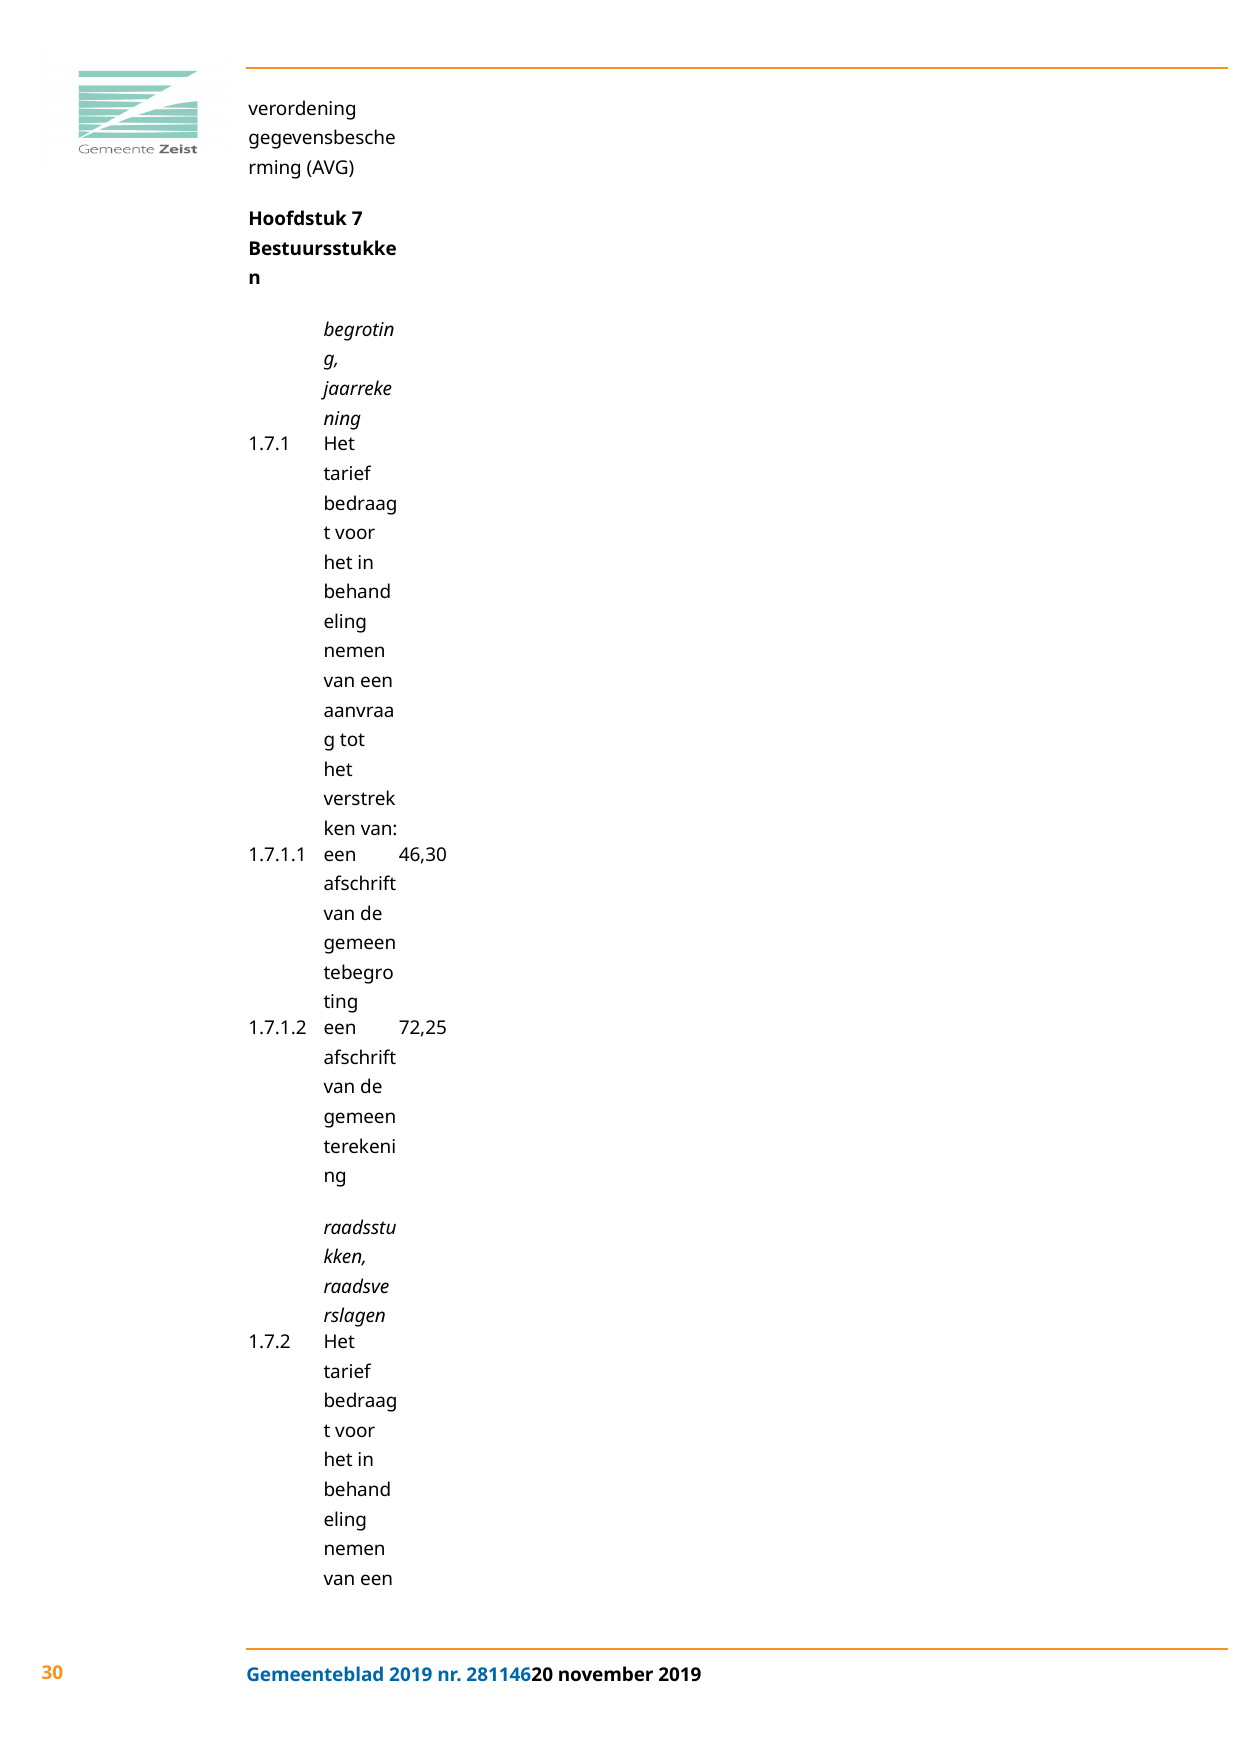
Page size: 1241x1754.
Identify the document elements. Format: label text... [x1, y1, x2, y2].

table_cell [399, 1188, 474, 1214]
table_cell 1.7.1 [248, 431, 323, 841]
table_cell [399, 431, 474, 841]
table_cell [399, 316, 474, 431]
table_cell [399, 205, 474, 290]
table_cell [323, 1188, 398, 1214]
table_cell begroting, jaarrekening [323, 316, 398, 431]
table_cell Hoofdstuk 7 Bestuursstukken [248, 205, 398, 290]
table_cell [399, 180, 474, 205]
table_cell raadsstukken, raadsverslagen [323, 1214, 398, 1328]
table_cell [399, 1328, 474, 1591]
table_cell [399, 1214, 474, 1328]
table_cell [248, 316, 323, 431]
table_cell verordening gegevensbescherming (AVG) [248, 95, 398, 180]
table_cell 46,30 [399, 841, 474, 1014]
table_cell [399, 95, 474, 180]
table_cell [248, 180, 398, 205]
table_cell Het tarief bedraagt voor het in behandeling nemen van een [323, 1328, 398, 1591]
table_cell [248, 1188, 323, 1214]
table_cell 1.7.1.2 [248, 1015, 323, 1188]
table_cell [248, 1214, 323, 1328]
table_cell 1.7.2 [248, 1328, 323, 1591]
table_cell 72,25 [399, 1015, 474, 1188]
table_cell [248, 290, 323, 316]
table_cell [323, 290, 398, 316]
table_cell [399, 290, 474, 316]
table_cell 1.7.1.1 [248, 841, 323, 1014]
picture [41, 47, 231, 172]
table_cell een afschrift van de gemeentebegroting [323, 841, 398, 1014]
table_cell een afschrift van de gemeenterekening [323, 1015, 398, 1188]
table_cell Het tarief bedraagt voor het in behandeling nemen van een aanvraag tot het verstrekken van: [323, 431, 398, 841]
